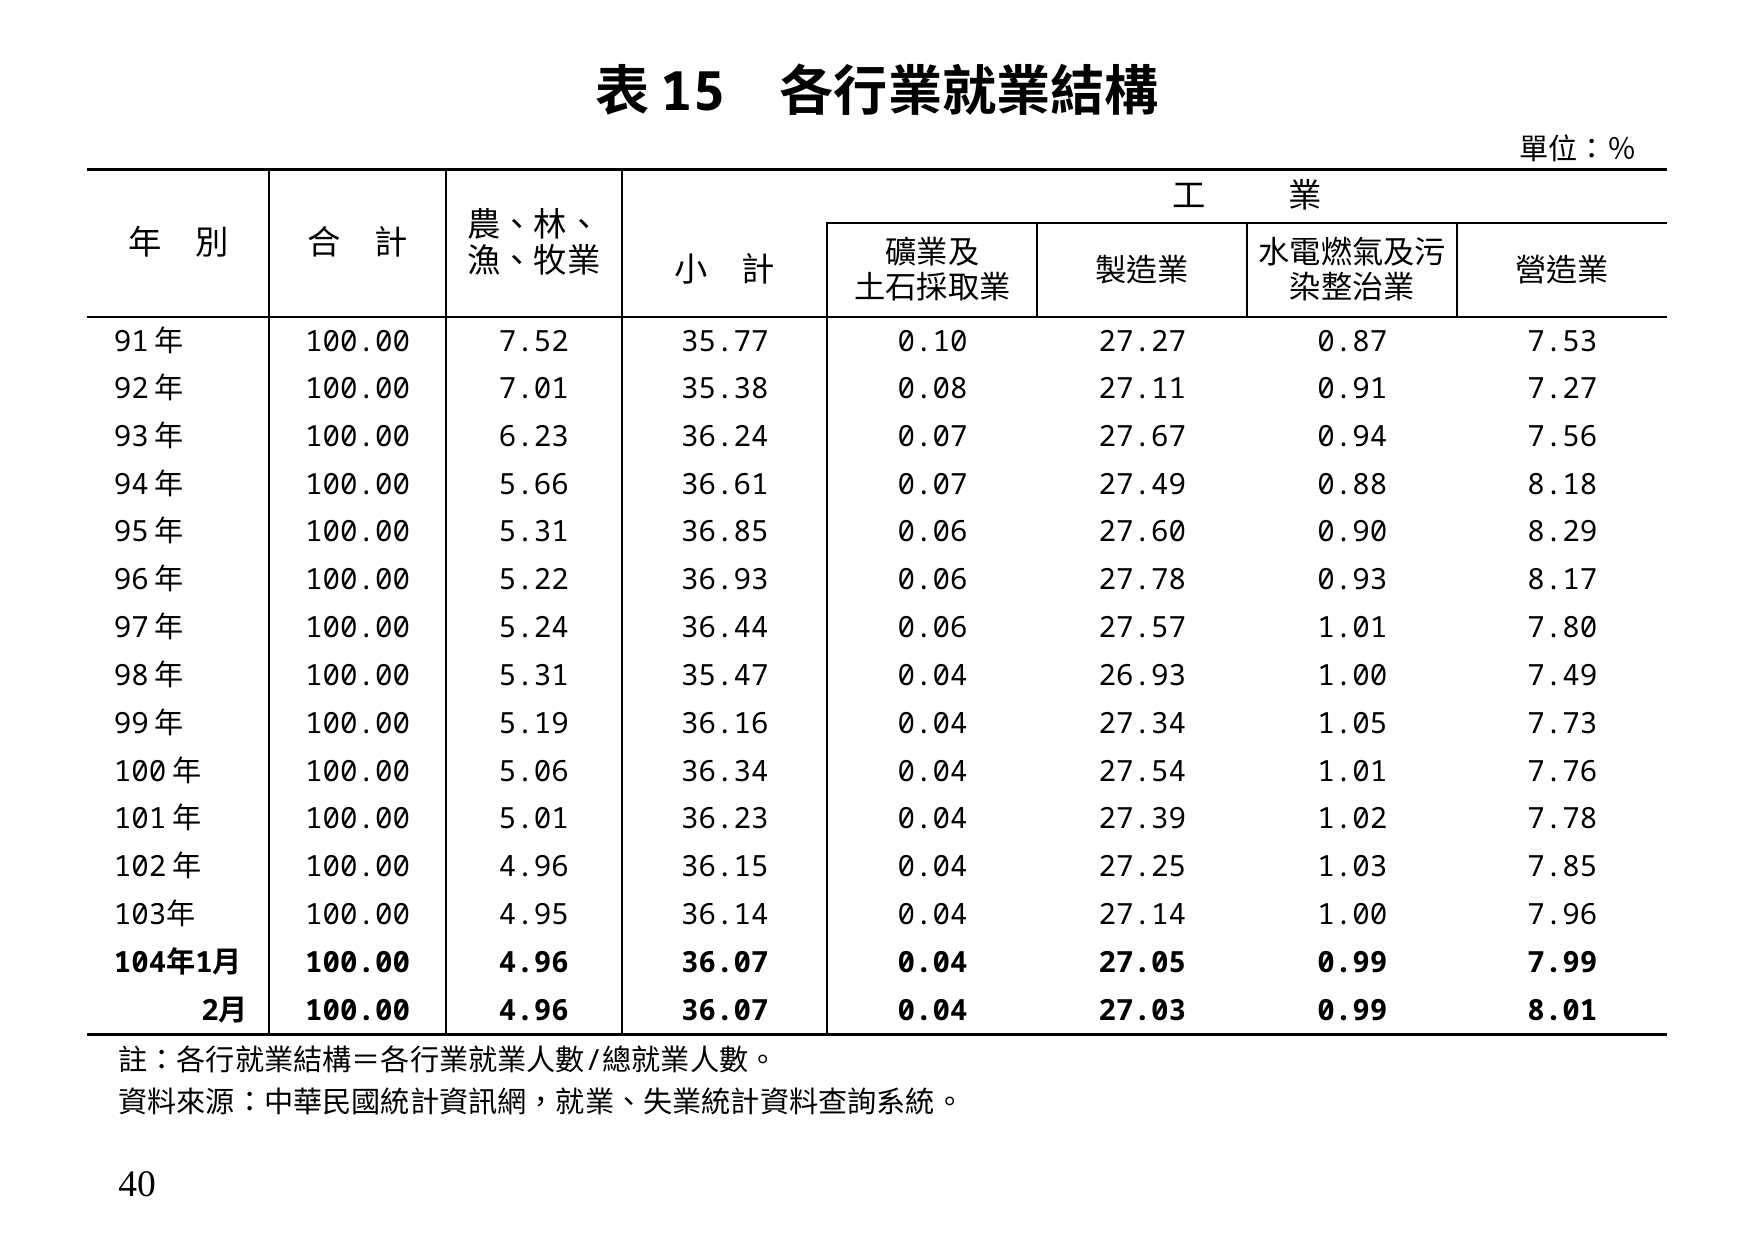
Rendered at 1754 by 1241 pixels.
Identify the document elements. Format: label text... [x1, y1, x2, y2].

table_cell 7.56 [1457, 412, 1667, 459]
table_cell 7.76 [1457, 746, 1667, 794]
table_cell 27.25 [1037, 842, 1247, 890]
table_cell 8.18 [1457, 460, 1667, 507]
table_cell 0.04 [828, 746, 1037, 794]
table_cell 91年 [87, 318, 268, 364]
table_cell 100.00 [270, 794, 445, 842]
table_cell 96年 [87, 555, 268, 603]
table_cell 100.00 [270, 699, 445, 746]
table_cell 100.00 [270, 842, 445, 890]
table_cell 0.04 [828, 699, 1037, 746]
table_cell 0.04 [828, 986, 1037, 1033]
table_cell 0.06 [828, 508, 1037, 555]
table_cell 5.31 [447, 508, 621, 555]
table_cell 27.78 [1037, 555, 1247, 603]
table_header 工 業 [827, 171, 1667, 222]
table_cell 0.04 [828, 842, 1037, 890]
table_cell 水電燃氣及污染整治業 [1248, 224, 1456, 316]
table_cell 36.44 [623, 603, 826, 651]
table_cell 36.07 [623, 986, 826, 1033]
table_cell 4.96 [447, 986, 621, 1033]
table_cell 8.29 [1457, 508, 1667, 555]
table_cell 104年1月 [87, 938, 268, 986]
table_cell 礦業及 土石採取業 [828, 224, 1036, 316]
table_cell 7.52 [447, 318, 621, 364]
table_cell 36.93 [623, 555, 826, 603]
table_cell 5.01 [447, 794, 621, 842]
table_cell 26.93 [1037, 651, 1247, 699]
table_cell 36.85 [623, 508, 826, 555]
table_cell 0.87 [1247, 318, 1457, 364]
table_cell 0.88 [1247, 460, 1457, 507]
table_cell 93年 [87, 412, 268, 459]
table_cell 0.90 [1247, 508, 1457, 555]
table_cell 4.96 [447, 842, 621, 890]
table_cell 7.73 [1457, 699, 1667, 746]
table_cell 35.38 [623, 364, 826, 412]
table_header 年 別 [87, 171, 268, 316]
table_cell 0.99 [1247, 938, 1457, 986]
table_cell 100.00 [270, 364, 445, 412]
table_cell 100.00 [270, 318, 445, 364]
table_cell 7.78 [1457, 794, 1667, 842]
table_cell 7.96 [1457, 890, 1667, 938]
table_cell 27.11 [1037, 364, 1247, 412]
table_cell 36.24 [623, 412, 826, 459]
table_cell 0.99 [1247, 986, 1457, 1033]
table_cell 0.94 [1247, 412, 1457, 459]
table_cell 36.16 [623, 699, 826, 746]
table_cell 5.31 [447, 651, 621, 699]
table_cell 7.27 [1457, 364, 1667, 412]
table_cell 6.23 [447, 412, 621, 459]
table_cell 94年 [87, 460, 268, 507]
table_cell 100.00 [270, 746, 445, 794]
table_cell 1.02 [1247, 794, 1457, 842]
table_cell 35.77 [623, 318, 826, 364]
table_cell 100.00 [270, 938, 445, 986]
table_cell 7.99 [1457, 938, 1667, 986]
table_cell 1.00 [1247, 890, 1457, 938]
table_cell 100.00 [270, 555, 445, 603]
table_cell 8.17 [1457, 555, 1667, 603]
table_cell 99年 [87, 699, 268, 746]
table_cell 95年 [87, 508, 268, 555]
table_cell 27.27 [1037, 318, 1247, 364]
table_cell 100.00 [270, 603, 445, 651]
table_cell 5.66 [447, 460, 621, 507]
table_cell 4.96 [447, 938, 621, 986]
table_cell 0.10 [828, 318, 1037, 364]
table_cell 100.00 [270, 651, 445, 699]
table_cell 35.47 [623, 651, 826, 699]
table_cell 27.34 [1037, 699, 1247, 746]
table_cell 27.57 [1037, 603, 1247, 651]
table_cell 27.54 [1037, 746, 1247, 794]
table_cell 0.08 [828, 364, 1037, 412]
table_cell 製造業 [1038, 224, 1246, 316]
table_cell 27.05 [1037, 938, 1247, 986]
subtitle 表15 各行業就業結構 [118, 47, 1636, 126]
table_cell 0.04 [828, 938, 1037, 986]
table_cell 1.05 [1247, 699, 1457, 746]
table_header 合 計 [270, 171, 445, 316]
table_cell 1.00 [1247, 651, 1457, 699]
table_cell 0.06 [828, 555, 1037, 603]
table_cell 4.95 [447, 890, 621, 938]
table_cell 27.67 [1037, 412, 1247, 459]
table_cell 36.23 [623, 794, 826, 842]
table_cell 0.91 [1247, 364, 1457, 412]
table_cell 5.06 [447, 746, 621, 794]
table_cell 0.93 [1247, 555, 1457, 603]
table_header 農、林、 漁、牧業 [447, 171, 621, 316]
table_cell 營造業 [1458, 224, 1667, 316]
table_cell 0.04 [828, 890, 1037, 938]
table_cell 5.22 [447, 555, 621, 603]
table_cell 1.01 [1247, 746, 1457, 794]
table_cell 0.06 [828, 603, 1037, 651]
table_cell 102年 [87, 842, 268, 890]
table_cell 7.49 [1457, 651, 1667, 699]
text 單位：％ [118, 126, 1636, 168]
table_cell 36.07 [623, 938, 826, 986]
table_cell 7.80 [1457, 603, 1667, 651]
table_cell 27.03 [1037, 986, 1247, 1033]
table_cell 0.07 [828, 460, 1037, 507]
table_cell 100.00 [270, 890, 445, 938]
table_cell 2月 [87, 986, 268, 1033]
table_cell 36.15 [623, 842, 826, 890]
table_cell 101年 [87, 794, 268, 842]
table_cell 7.01 [447, 364, 621, 412]
table_cell 98年 [87, 651, 268, 699]
table_cell 27.49 [1037, 460, 1247, 507]
table_cell 36.14 [623, 890, 826, 938]
table_cell 27.39 [1037, 794, 1247, 842]
table_cell 36.34 [623, 746, 826, 794]
table_cell 0.04 [828, 651, 1037, 699]
table_cell 0.04 [828, 794, 1037, 842]
table_cell 27.14 [1037, 890, 1247, 938]
table_cell 1.03 [1247, 842, 1457, 890]
table_cell 100.00 [270, 460, 445, 507]
table_cell 5.24 [447, 603, 621, 651]
table_cell 小 計 [623, 222, 826, 316]
table_cell 103年 [87, 890, 268, 938]
table_cell 7.85 [1457, 842, 1667, 890]
table_cell 100年 [87, 746, 268, 794]
table_cell 1.01 [1247, 603, 1457, 651]
table_cell 100.00 [270, 508, 445, 555]
table_header [623, 171, 827, 222]
table_cell 0.07 [828, 412, 1037, 459]
table_cell 7.53 [1457, 318, 1667, 364]
table_cell 100.00 [270, 986, 445, 1033]
table_cell 5.19 [447, 699, 621, 746]
table_cell 100.00 [270, 412, 445, 459]
table_cell 92年 [87, 364, 268, 412]
table_cell 8.01 [1457, 986, 1667, 1033]
table_cell 27.60 [1037, 508, 1247, 555]
text 註：各行就業結構＝各行業就業人數/總就業人數。 [118, 1036, 1636, 1079]
table_cell 36.61 [623, 460, 826, 507]
text 資料來源：中華民國統計資訊網，就業、失業統計資料查詢系統。 [118, 1079, 1636, 1121]
table_cell 97年 [87, 603, 268, 651]
